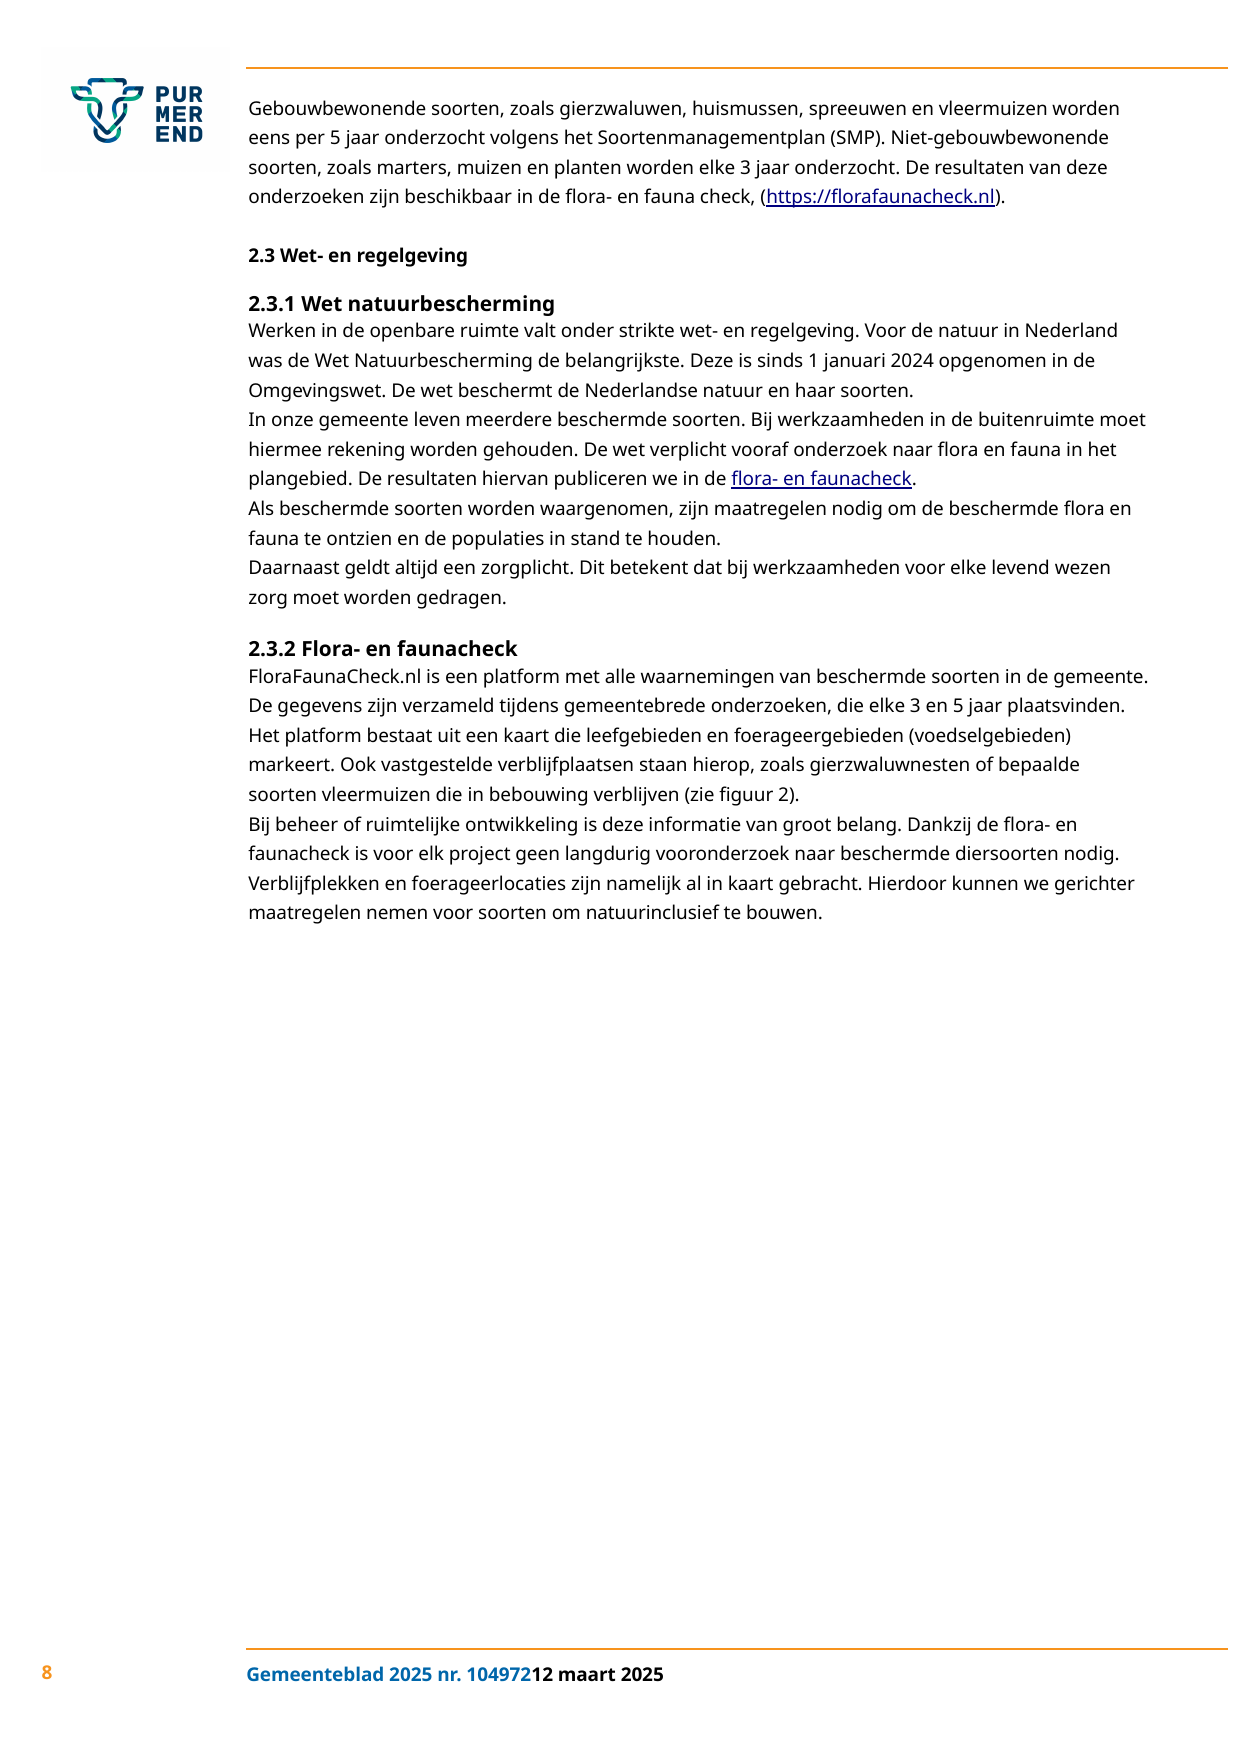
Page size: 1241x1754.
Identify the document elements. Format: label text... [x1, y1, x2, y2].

text 2.3 Wet- en regelgeving [248, 243, 1152, 268]
text 2.3.1 Wet natuurbescherming [248, 289, 1152, 318]
text Daarnaast geldt altijd een zorgplicht. Dit betekent dat bij werkzaamheden voor elke levend wezen zorg moet worden gedragen. [248, 554, 1152, 610]
text Werken in de openbare ruimte valt onder strikte wet- en regelgeving. Voor de natuur in Nederland was de Wet Natuurbescherming de belangrijkste. Deze is sinds 1 januari 2024 opgenomen in de Omgevingswet. De wet beschermt de Nederlandse natuur en haar soorten. [248, 318, 1152, 403]
picture [41, 47, 231, 172]
text FloraFaunaCheck.nl is een platform met alle waarnemingen van beschermde soorten in de gemeente. De gegevens zijn verzameld tijdens gemeentebrede onderzoeken, die elke 3 en 5 jaar plaatsvinden. Het platform bestaat uit een kaart die leefgebieden en foerageergebieden (voedselgebieden) markeert. Ook vastgestelde verblijfplaatsen staan hierop, zoals gierzwaluwnesten of bepaalde soorten vleermuizen die in bebouwing verblijven (zie figuur 2). [248, 663, 1152, 807]
text Bij beheer of ruimtelijke ontwikkeling is deze informatie van groot belang. Dankzij de flora- en faunacheck is voor elk project geen langdurig vooronderzoek naar beschermde diersoorten nodig. Verblijfplekken en foerageerlocaties zijn namelijk al in kaart gebracht. Hierdoor kunnen we gerichter maatregelen nemen voor soorten om natuurinclusief te bouwen. [248, 811, 1152, 925]
text Gebouwbewonende soorten, zoals gierzwaluwen, huismussen, spreeuwen en vleermuizen worden eens per 5 jaar onderzocht volgens het Soortenmanagementplan (SMP). Niet-gebouwbewonende soorten, zoals marters, muizen en planten worden elke 3 jaar onderzocht. De resultaten van deze onderzoeken zijn beschikbaar in de flora- en fauna check, (https://florafaunacheck.nl). [248, 95, 1152, 209]
text In onze gemeente leven meerdere beschermde soorten. Bij werkzaamheden in de buitenruimte moet hiermee rekening worden gehouden. De wet verplicht vooraf onderzoek naar flora en fauna in het plangebied. De resultaten hiervan publiceren we in de flora- en faunacheck. [248, 406, 1152, 491]
text 2.3.2 Flora- en faunacheck [248, 634, 1152, 663]
text Als beschermde soorten worden waargenomen, zijn maatregelen nodig om de beschermde flora en fauna te ontzien en de populaties in stand te houden. [248, 495, 1152, 551]
